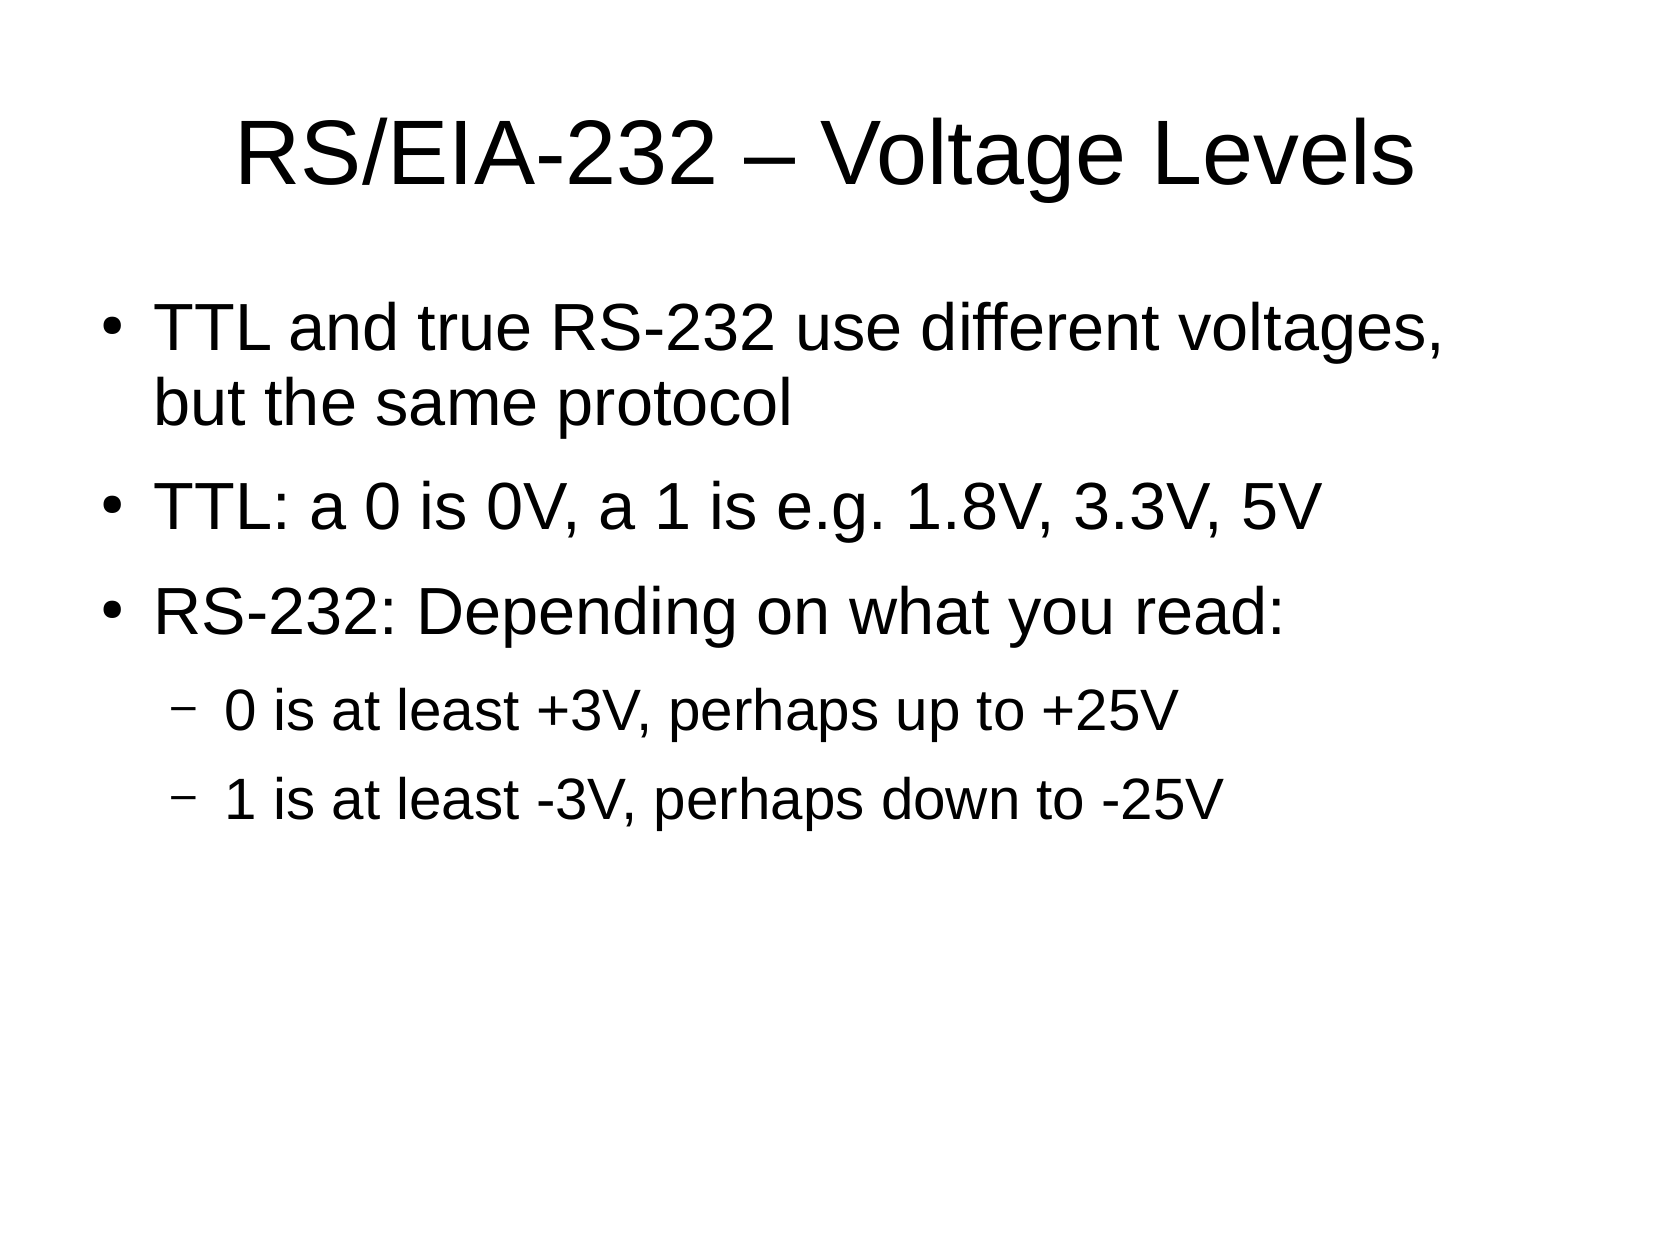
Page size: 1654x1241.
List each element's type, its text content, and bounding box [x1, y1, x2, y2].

list TTL and true RS-232 use different voltages, but the same protocol TTL: a 0 is 0V, a 1 is e.g. 1.8V, 3.3V, 5V RS-232: Depending on what you read: 0 is at least +3V, perhaps up to +25V 1 is at least -3V, perhaps down to -25V [82, 290, 1571, 1010]
title RS/EIA-232 – Voltage Levels [82, 49, 1571, 257]
